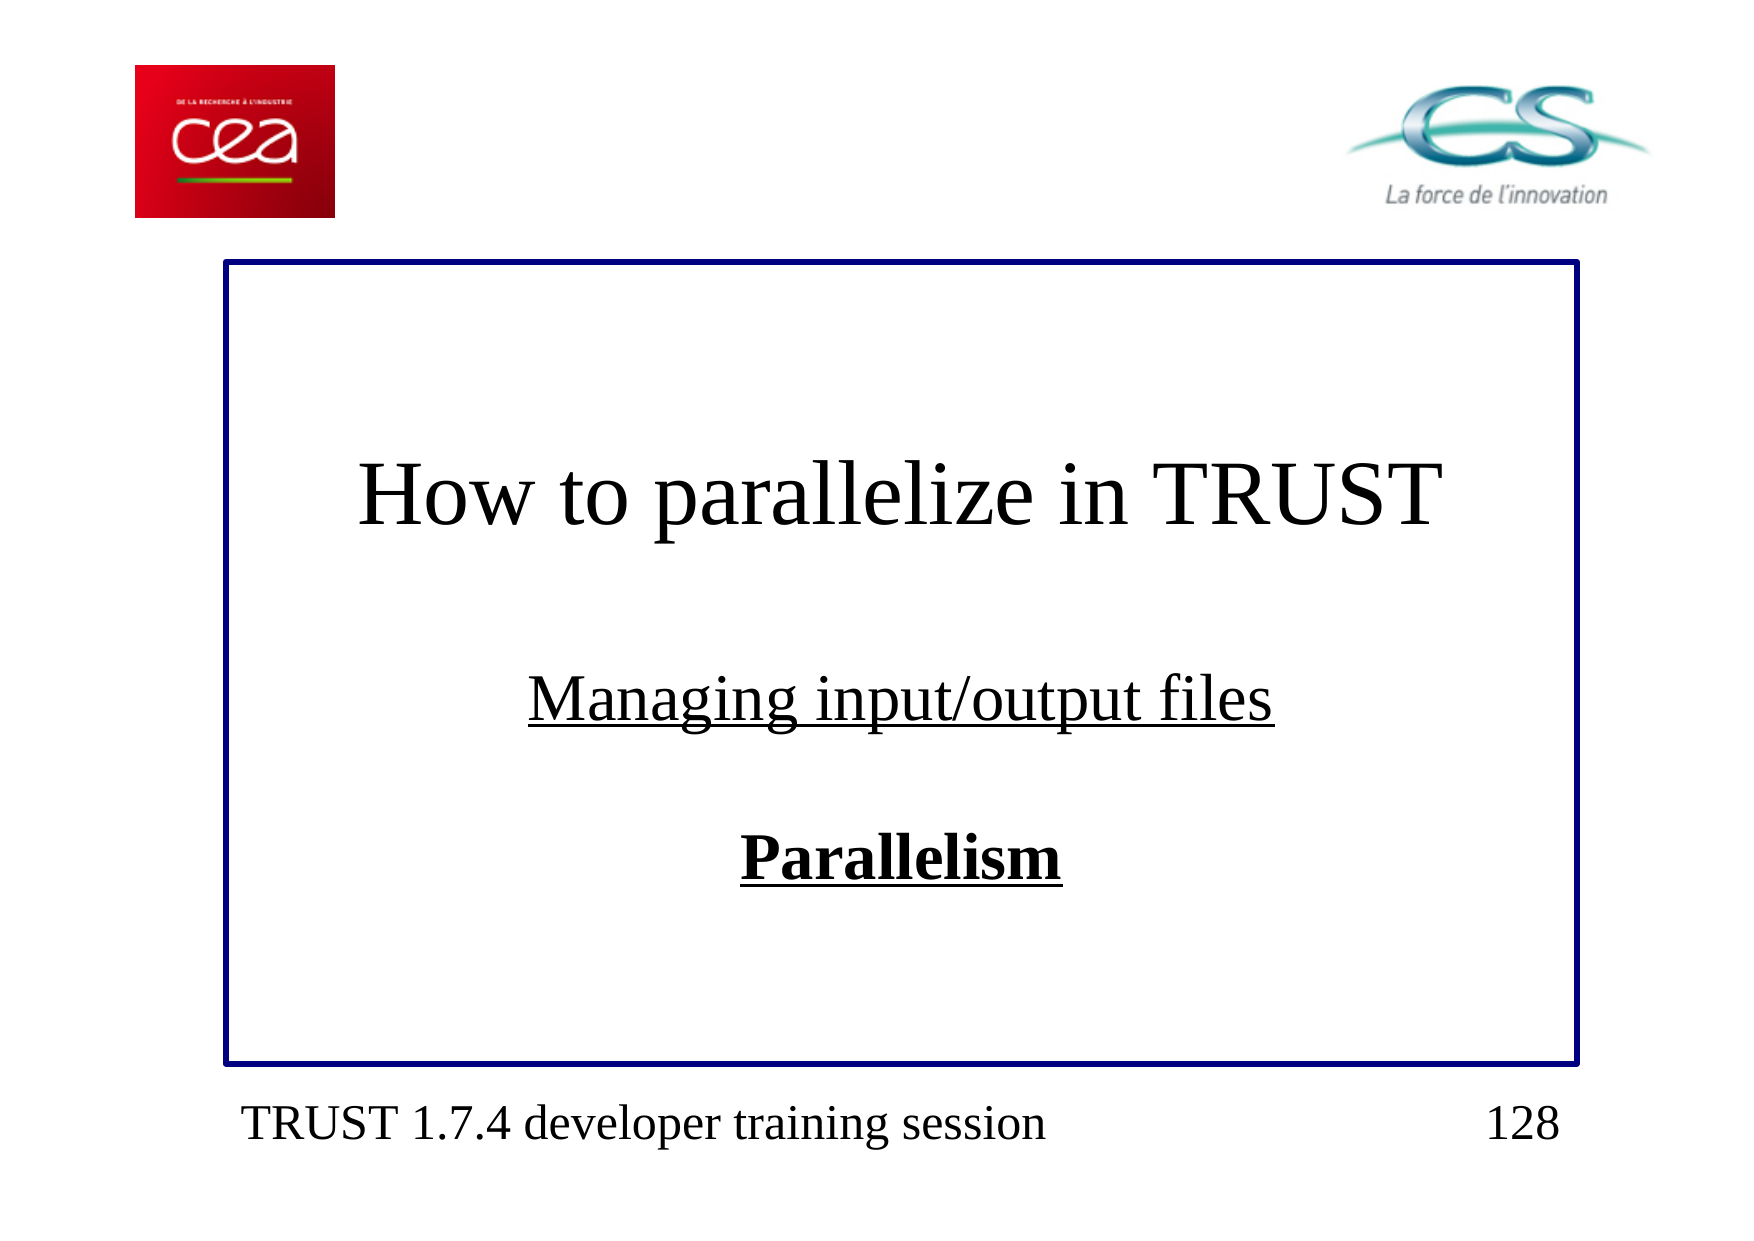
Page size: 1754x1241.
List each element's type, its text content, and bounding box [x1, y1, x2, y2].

title How to parallelize in TRUST Managing input/output files Parallelism [225, 261, 1577, 1064]
picture [135, 65, 335, 218]
picture [1340, 73, 1662, 218]
